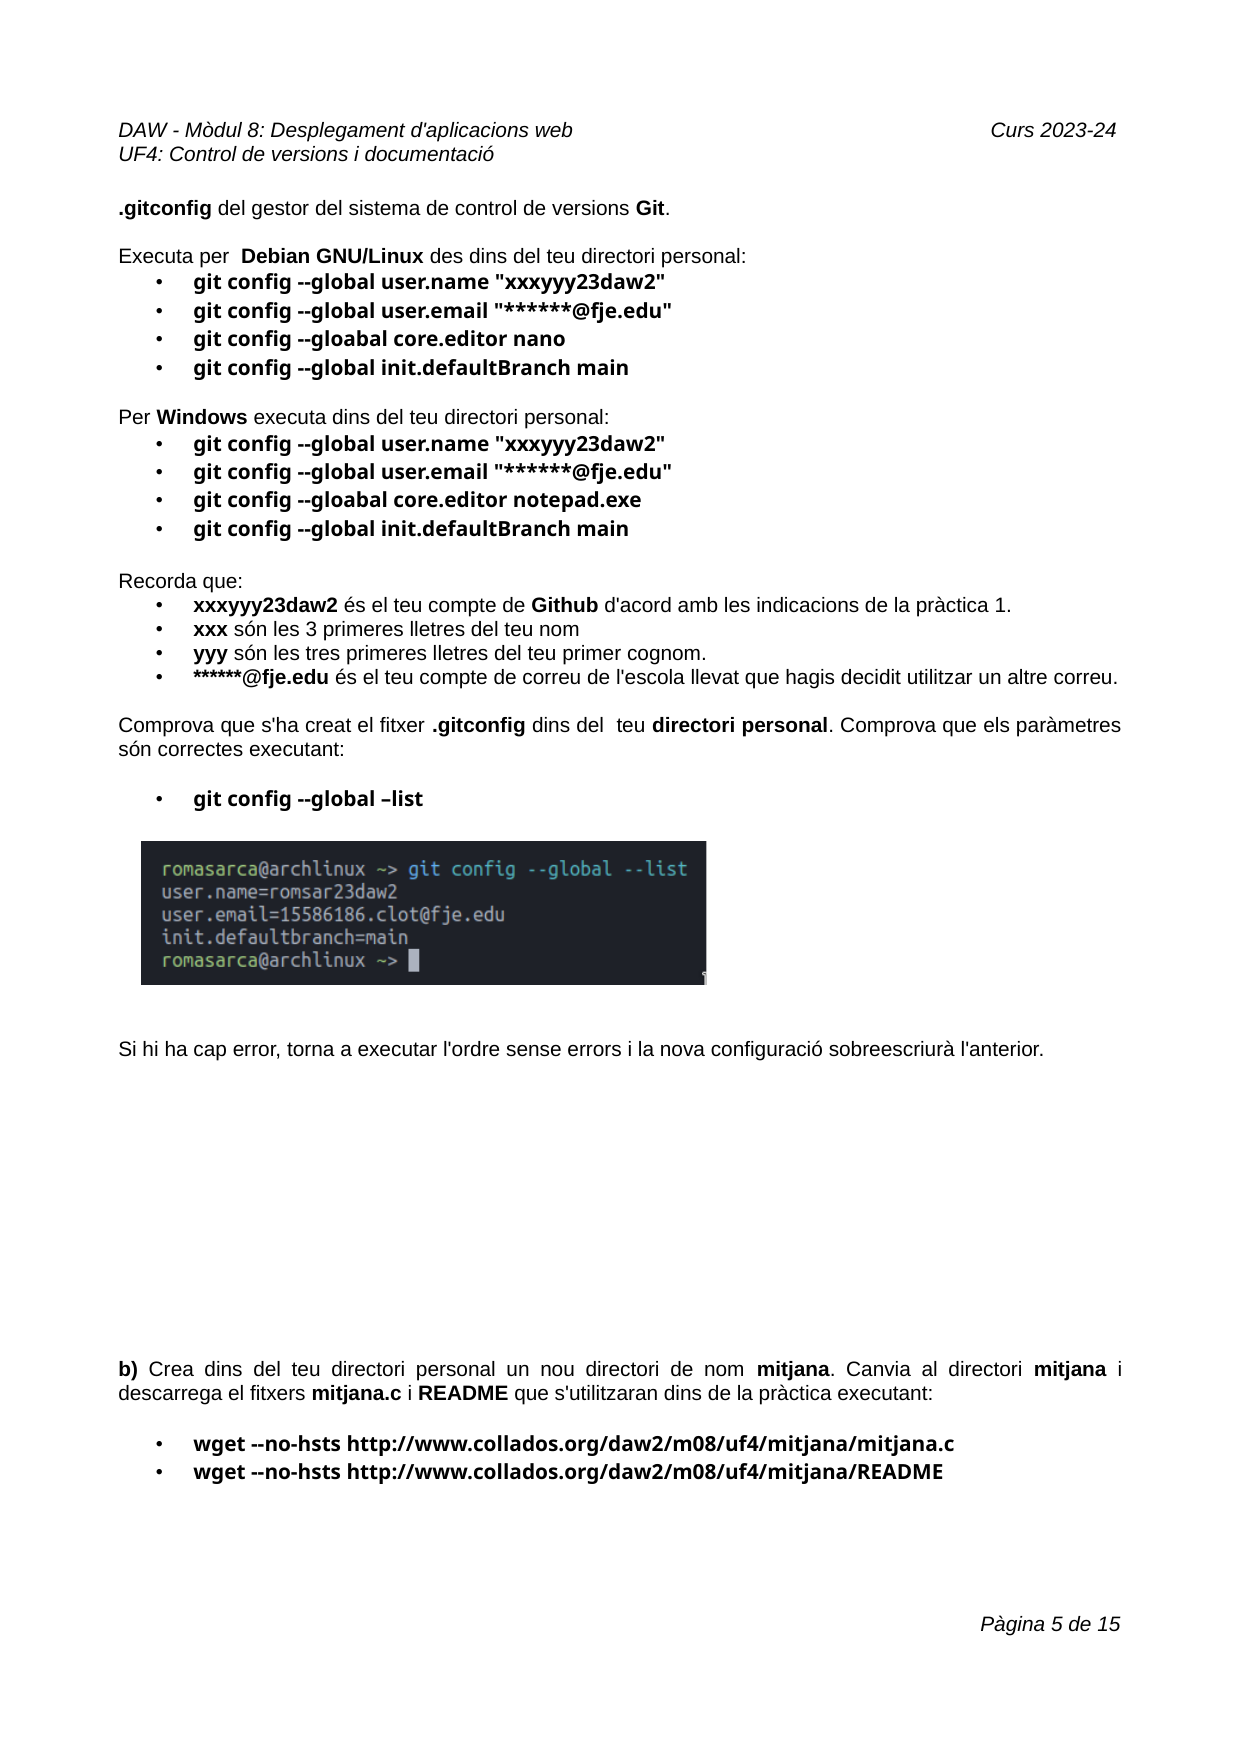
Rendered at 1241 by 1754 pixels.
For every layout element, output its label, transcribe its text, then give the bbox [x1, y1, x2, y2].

list yyy són les tres primeres lletres del teu primer cognom. [156, 641, 1122, 664]
picture [141, 841, 707, 985]
text .gitconfig del gestor del sistema de control de versions Git. [118, 196, 1122, 219]
list git config --global init.defaultBranch main [156, 353, 1122, 381]
list git config --global user.email "******@fje.edu" [156, 457, 1122, 486]
text Si hi ha cap error, torna a executar l'ordre sense errors i la nova configuració sobreescriurà l'anterior. [118, 1037, 1122, 1061]
text Comprova que s'ha creat el fitxer .gitconfig dins del teu directori personal. Comprova que els paràmetres són correctes executant: [118, 713, 1122, 761]
text b) Crea dins del teu directori personal un nou directori de nom mitjana. Canvia al directori mitjana i descarrega el fitxers mitjana.c i README que s'utilitzaran dins de la pràctica executant: [118, 1357, 1122, 1405]
list git config --global user.name "xxxyyy23daw2" [156, 429, 1122, 457]
list xxxyyy23daw2 és el teu compte de Github d'acord amb les indicacions de la pràctica 1. [156, 592, 1122, 616]
list ******@fje.edu és el teu compte de correu de l'escola llevat que hagis decidit utilitzar un altre correu. [156, 664, 1122, 689]
text Executa per Debian GNU/Linux des dins del teu directori personal: [118, 243, 1122, 267]
list git config --gloabal core.editor nano [156, 324, 1122, 353]
list git config --global –list [156, 784, 1122, 813]
list git config --global user.name "xxxyyy23daw2" [156, 267, 1122, 296]
list git config --global user.email "******@fje.edu" [156, 296, 1122, 324]
text Recorda que: [118, 568, 1122, 592]
text Per Windows executa dins del teu directori personal: [118, 405, 1122, 429]
list wget --no-hsts http://www.collados.org/daw2/m08/uf4/mitjana/README [156, 1457, 1122, 1486]
list xxx són les 3 primeres lletres del teu nom [156, 616, 1122, 641]
list wget --no-hsts http://www.collados.org/daw2/m08/uf4/mitjana/mitjana.c [156, 1429, 1122, 1457]
list git config --global init.defaultBranch main [156, 514, 1122, 542]
list git config --gloabal core.editor notepad.exe [156, 486, 1122, 514]
